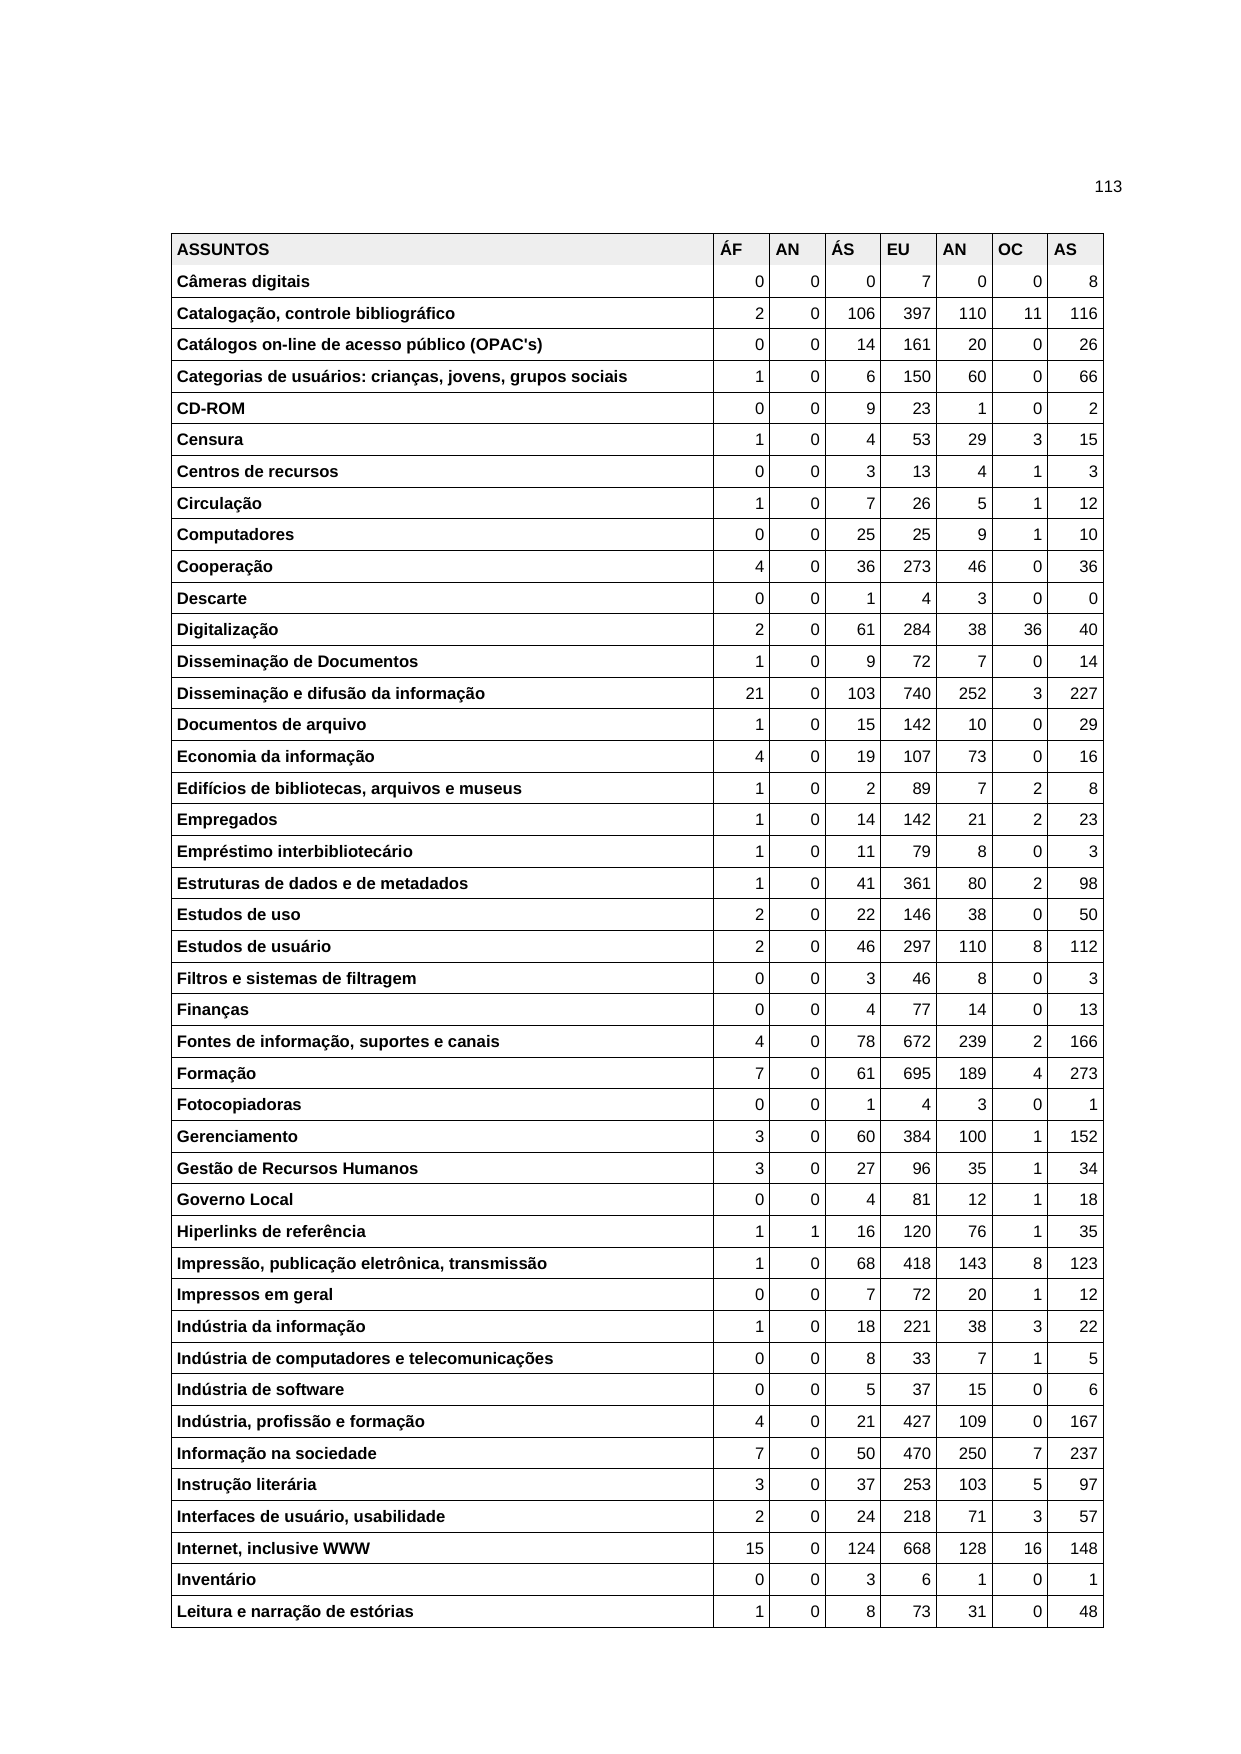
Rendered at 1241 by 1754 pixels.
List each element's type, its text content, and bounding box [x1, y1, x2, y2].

table_cell 1 [714, 646, 769, 677]
table_cell 3 [993, 424, 1047, 455]
table_cell 1 [826, 1089, 880, 1120]
table_cell 27 [826, 1153, 880, 1183]
table_cell 60 [826, 1121, 880, 1152]
table_cell 21 [937, 804, 992, 835]
table_cell 0 [770, 551, 825, 582]
table_cell 128 [937, 1533, 992, 1563]
table_cell 3 [1048, 456, 1103, 487]
table_cell 0 [770, 678, 825, 708]
table_cell 33 [881, 1343, 936, 1373]
table_cell Impressos em geral [172, 1279, 713, 1310]
table_cell 142 [881, 709, 936, 740]
table_cell 0 [993, 1564, 1047, 1595]
table_cell 38 [937, 899, 992, 930]
table_cell 4 [881, 583, 936, 613]
table_cell 8 [1048, 773, 1103, 803]
table_cell 284 [881, 614, 936, 645]
table_cell 8 [826, 1596, 880, 1627]
table_cell 46 [881, 963, 936, 993]
table_cell 26 [1048, 329, 1103, 360]
table_cell 1 [714, 424, 769, 455]
table_cell 252 [937, 678, 992, 708]
table_cell 3 [826, 963, 880, 993]
table_cell 7 [826, 488, 880, 518]
table_cell 11 [993, 298, 1047, 328]
table_cell 120 [881, 1216, 936, 1247]
table_cell Documentos de arquivo [172, 709, 713, 740]
table_cell 0 [770, 963, 825, 993]
table_cell 24 [826, 1501, 880, 1532]
table_cell 37 [881, 1374, 936, 1405]
table_cell 23 [881, 393, 936, 423]
table_cell Gerenciamento [172, 1121, 713, 1152]
table_cell 0 [770, 1121, 825, 1152]
table_cell 29 [937, 424, 992, 455]
table_cell 384 [881, 1121, 936, 1152]
table_cell Censura [172, 424, 713, 455]
table_cell Internet, inclusive WWW [172, 1533, 713, 1563]
table_cell 41 [826, 868, 880, 898]
table_cell 3 [714, 1121, 769, 1152]
table_cell 146 [881, 899, 936, 930]
table_cell 0 [770, 1089, 825, 1120]
table_cell 15 [937, 1374, 992, 1405]
table_cell 97 [1048, 1469, 1103, 1500]
table_cell Fotocopiadoras [172, 1089, 713, 1120]
table_cell 5 [1048, 1343, 1103, 1373]
table_cell 5 [826, 1374, 880, 1405]
table_cell 15 [1048, 424, 1103, 455]
table_cell Gestão de Recursos Humanos [172, 1153, 713, 1183]
table_cell 0 [770, 1153, 825, 1183]
table_cell 143 [937, 1248, 992, 1278]
table_cell 40 [1048, 614, 1103, 645]
table_cell 1 [937, 393, 992, 423]
table_cell 16 [993, 1533, 1047, 1563]
table_cell 1 [714, 1248, 769, 1278]
table_cell 0 [993, 994, 1047, 1025]
table_cell Economia da informação [172, 741, 713, 772]
table_cell Disseminação e difusão da informação [172, 678, 713, 708]
table_cell 106 [826, 298, 880, 328]
table_cell 1 [993, 1121, 1047, 1152]
table_cell 48 [1048, 1596, 1103, 1627]
table_cell 36 [826, 551, 880, 582]
table_cell 3 [937, 583, 992, 613]
table_cell 0 [770, 1438, 825, 1468]
table_cell 1 [826, 583, 880, 613]
table_cell 13 [1048, 994, 1103, 1025]
table_cell 0 [770, 1026, 825, 1057]
table_cell 0 [993, 899, 1047, 930]
table_cell 3 [993, 1311, 1047, 1342]
table_cell 1 [770, 1216, 825, 1247]
table_cell 3 [714, 1469, 769, 1500]
table_cell 0 [770, 709, 825, 740]
table_header ASSUNTOS [172, 234, 713, 265]
table_cell 20 [937, 329, 992, 360]
table_cell 25 [826, 519, 880, 550]
table_cell 110 [937, 298, 992, 328]
table_cell 470 [881, 1438, 936, 1468]
table_cell 0 [770, 1279, 825, 1310]
table_cell 0 [714, 456, 769, 487]
table_cell Cooperação [172, 551, 713, 582]
table_cell 0 [714, 393, 769, 423]
table_cell 0 [770, 868, 825, 898]
table_cell 0 [993, 361, 1047, 392]
table_cell 1 [714, 488, 769, 518]
table_cell 107 [881, 741, 936, 772]
table_cell 23 [1048, 804, 1103, 835]
table_cell 9 [937, 519, 992, 550]
table_cell Categorias de usuários: crianças, jovens, grupos sociais [172, 361, 713, 392]
table_cell 0 [993, 741, 1047, 772]
table_cell 0 [993, 265, 1047, 297]
table_cell 2 [714, 1501, 769, 1532]
table_cell 397 [881, 298, 936, 328]
table_cell 1 [714, 361, 769, 392]
table_cell 7 [937, 1343, 992, 1373]
table_cell 4 [714, 1406, 769, 1437]
table_cell 61 [826, 1058, 880, 1088]
table_cell 4 [993, 1058, 1047, 1088]
table_cell 112 [1048, 931, 1103, 962]
table_cell 46 [937, 551, 992, 582]
table_cell 116 [1048, 298, 1103, 328]
table_cell 0 [770, 1311, 825, 1342]
table_cell 11 [826, 836, 880, 867]
table_cell 36 [993, 614, 1047, 645]
table_cell 0 [770, 773, 825, 803]
table_cell 740 [881, 678, 936, 708]
table_header AN [937, 234, 992, 265]
table_cell 71 [937, 1501, 992, 1532]
table_cell 6 [1048, 1374, 1103, 1405]
table_cell 227 [1048, 678, 1103, 708]
table_cell 0 [770, 265, 825, 297]
table_cell 166 [1048, 1026, 1103, 1057]
table_cell 60 [937, 361, 992, 392]
table_cell 26 [881, 488, 936, 518]
table_cell Câmeras digitais [172, 265, 713, 297]
table_cell Filtros e sistemas de filtragem [172, 963, 713, 993]
table_cell 2 [826, 773, 880, 803]
table_cell 0 [714, 1184, 769, 1215]
table_cell 72 [881, 646, 936, 677]
table_cell Hiperlinks de referência [172, 1216, 713, 1247]
table_cell 4 [714, 551, 769, 582]
table_cell 0 [993, 963, 1047, 993]
table_cell 4 [881, 1089, 936, 1120]
table_cell 0 [770, 1406, 825, 1437]
table_cell 0 [714, 265, 769, 297]
table_cell 239 [937, 1026, 992, 1057]
table_cell 1 [714, 1596, 769, 1627]
table_cell 0 [770, 298, 825, 328]
table_cell 66 [1048, 361, 1103, 392]
table_cell 8 [993, 931, 1047, 962]
table_cell 22 [1048, 1311, 1103, 1342]
table_cell 29 [1048, 709, 1103, 740]
table_cell 103 [826, 678, 880, 708]
table_cell 57 [1048, 1501, 1103, 1532]
table_cell 0 [770, 583, 825, 613]
table_cell Estruturas de dados e de metadados [172, 868, 713, 898]
table_cell Empréstimo interbibliotecário [172, 836, 713, 867]
table_cell 672 [881, 1026, 936, 1057]
table_cell 0 [993, 646, 1047, 677]
table_cell 18 [1048, 1184, 1103, 1215]
table_cell 89 [881, 773, 936, 803]
table_cell Estudos de usuário [172, 931, 713, 962]
table_cell 148 [1048, 1533, 1103, 1563]
table_cell 7 [714, 1438, 769, 1468]
table_cell 98 [1048, 868, 1103, 898]
table_header ÁS [826, 234, 880, 265]
table_cell 4 [714, 741, 769, 772]
table_cell 8 [937, 963, 992, 993]
table_cell 0 [993, 1089, 1047, 1120]
table_cell 0 [770, 994, 825, 1025]
table_cell 253 [881, 1469, 936, 1500]
table_header AN [770, 234, 825, 265]
table_cell 0 [770, 519, 825, 550]
table_cell 0 [993, 1596, 1047, 1627]
table_cell 273 [1048, 1058, 1103, 1088]
table_cell 3 [826, 1564, 880, 1595]
table_cell 10 [1048, 519, 1103, 550]
table_cell Inventário [172, 1564, 713, 1595]
table_cell Informação na sociedade [172, 1438, 713, 1468]
table_cell 38 [937, 1311, 992, 1342]
table_cell 110 [937, 931, 992, 962]
table_cell 19 [826, 741, 880, 772]
table_cell Indústria de computadores e telecomunicações [172, 1343, 713, 1373]
table_cell 142 [881, 804, 936, 835]
table_cell Leitura e narração de estórias [172, 1596, 713, 1627]
table_cell 0 [993, 836, 1047, 867]
table_cell 3 [937, 1089, 992, 1120]
table_cell Indústria de software [172, 1374, 713, 1405]
table_cell 20 [937, 1279, 992, 1310]
table_cell 0 [714, 1564, 769, 1595]
table_cell 2 [714, 899, 769, 930]
table_cell 73 [881, 1596, 936, 1627]
table_cell 8 [1048, 265, 1103, 297]
table_cell Estudos de uso [172, 899, 713, 930]
table_cell Indústria da informação [172, 1311, 713, 1342]
table_cell 6 [826, 361, 880, 392]
table_cell 0 [714, 1343, 769, 1373]
table_cell 427 [881, 1406, 936, 1437]
table_cell Fontes de informação, suportes e canais [172, 1026, 713, 1057]
table_cell 221 [881, 1311, 936, 1342]
table_cell CD-ROM [172, 393, 713, 423]
table_cell 218 [881, 1501, 936, 1532]
table_cell 668 [881, 1533, 936, 1563]
table_cell 0 [770, 1058, 825, 1088]
table_cell 0 [714, 583, 769, 613]
table_cell 0 [770, 1343, 825, 1373]
table_cell 5 [993, 1469, 1047, 1500]
table_cell 5 [937, 488, 992, 518]
table_cell 79 [881, 836, 936, 867]
table_cell 1 [714, 773, 769, 803]
table_cell 0 [826, 265, 880, 297]
table_cell Instrução literária [172, 1469, 713, 1500]
table_cell 2 [993, 868, 1047, 898]
table_cell 0 [770, 456, 825, 487]
table_cell 68 [826, 1248, 880, 1278]
table_cell Descarte [172, 583, 713, 613]
table_cell 1 [714, 836, 769, 867]
table_cell 22 [826, 899, 880, 930]
table_cell 0 [993, 393, 1047, 423]
table_cell 1 [714, 804, 769, 835]
table_cell 1 [993, 1343, 1047, 1373]
table_cell 1 [714, 868, 769, 898]
table_cell Catalogação, controle bibliográfico [172, 298, 713, 328]
table_cell Empregados [172, 804, 713, 835]
table_cell 2 [993, 1026, 1047, 1057]
table_cell 14 [826, 804, 880, 835]
table_cell 10 [937, 709, 992, 740]
table_cell 0 [770, 1374, 825, 1405]
table_cell 13 [881, 456, 936, 487]
table_cell 237 [1048, 1438, 1103, 1468]
table_cell 1 [993, 488, 1047, 518]
table_cell 0 [714, 994, 769, 1025]
table_cell 21 [714, 678, 769, 708]
table_cell 46 [826, 931, 880, 962]
table_cell 12 [1048, 488, 1103, 518]
table_cell 35 [1048, 1216, 1103, 1247]
table_cell Interfaces de usuário, usabilidade [172, 1501, 713, 1532]
table_cell Digitalização [172, 614, 713, 645]
table_cell 7 [937, 646, 992, 677]
table_cell Governo Local [172, 1184, 713, 1215]
table_cell Centros de recursos [172, 456, 713, 487]
table_cell 12 [1048, 1279, 1103, 1310]
table_cell 1 [993, 1279, 1047, 1310]
table_cell 0 [770, 393, 825, 423]
table_cell 0 [770, 836, 825, 867]
table_cell 50 [1048, 899, 1103, 930]
table_cell 0 [770, 804, 825, 835]
table_cell 0 [714, 963, 769, 993]
table_cell Finanças [172, 994, 713, 1025]
table_cell 16 [1048, 741, 1103, 772]
table_cell 0 [1048, 583, 1103, 613]
table_cell 96 [881, 1153, 936, 1183]
table_cell 9 [826, 646, 880, 677]
table_cell Formação [172, 1058, 713, 1088]
table_cell 189 [937, 1058, 992, 1088]
table_cell 3 [1048, 963, 1103, 993]
table_cell 14 [826, 329, 880, 360]
table_cell 1 [993, 1216, 1047, 1247]
table_cell 2 [714, 298, 769, 328]
table_cell 0 [993, 583, 1047, 613]
table_cell 297 [881, 931, 936, 962]
table_cell 76 [937, 1216, 992, 1247]
table_cell 3 [993, 678, 1047, 708]
table_cell 2 [714, 614, 769, 645]
table_cell 1 [993, 1184, 1047, 1215]
table_cell 0 [770, 424, 825, 455]
table_cell 1 [993, 456, 1047, 487]
table_cell 38 [937, 614, 992, 645]
table_cell 0 [993, 1406, 1047, 1437]
table_cell 6 [881, 1564, 936, 1595]
table_cell 4 [826, 1184, 880, 1215]
table_cell 0 [770, 488, 825, 518]
table_cell 61 [826, 614, 880, 645]
table_cell Impressão, publicação eletrônica, transmissão [172, 1248, 713, 1278]
table_cell 4 [826, 994, 880, 1025]
table_cell 1 [714, 1311, 769, 1342]
table_cell 72 [881, 1279, 936, 1310]
table_cell 0 [770, 741, 825, 772]
table_cell 1 [714, 1216, 769, 1247]
table_cell 0 [714, 1089, 769, 1120]
table_cell 14 [1048, 646, 1103, 677]
table_cell 25 [881, 519, 936, 550]
table_cell 8 [993, 1248, 1047, 1278]
table_cell 0 [937, 265, 992, 297]
table_cell 0 [770, 931, 825, 962]
table_cell 0 [770, 646, 825, 677]
table_cell 81 [881, 1184, 936, 1215]
table_cell 2 [1048, 393, 1103, 423]
table_cell 35 [937, 1153, 992, 1183]
table_header OC [993, 234, 1047, 265]
table_cell 36 [1048, 551, 1103, 582]
table_cell 15 [714, 1533, 769, 1563]
table_cell 14 [937, 994, 992, 1025]
table_cell 18 [826, 1311, 880, 1342]
table_cell 0 [770, 361, 825, 392]
table_cell Disseminação de Documentos [172, 646, 713, 677]
table_cell 3 [826, 456, 880, 487]
table_cell 9 [826, 393, 880, 423]
table_cell 0 [714, 1279, 769, 1310]
table_cell 0 [770, 1248, 825, 1278]
table_cell 16 [826, 1216, 880, 1247]
table_cell 2 [993, 804, 1047, 835]
table_cell 53 [881, 424, 936, 455]
table_cell 124 [826, 1533, 880, 1563]
table_cell 15 [826, 709, 880, 740]
table_header ÁF [714, 234, 769, 265]
table_cell 0 [770, 1469, 825, 1500]
table_cell 77 [881, 994, 936, 1025]
table_cell 418 [881, 1248, 936, 1278]
table_cell 167 [1048, 1406, 1103, 1437]
table_cell 7 [881, 265, 936, 297]
table_cell 7 [826, 1279, 880, 1310]
table_cell 1 [1048, 1089, 1103, 1120]
table_cell 34 [1048, 1153, 1103, 1183]
table_cell 1 [937, 1564, 992, 1595]
table_cell 0 [770, 1596, 825, 1627]
table_cell 1 [993, 519, 1047, 550]
table_cell Edifícios de bibliotecas, arquivos e museus [172, 773, 713, 803]
table_cell 2 [714, 931, 769, 962]
table_cell 4 [937, 456, 992, 487]
table_cell 0 [770, 899, 825, 930]
table_header EU [881, 234, 936, 265]
table_cell 1 [714, 709, 769, 740]
table_cell 4 [826, 424, 880, 455]
table_cell 0 [993, 1374, 1047, 1405]
table_cell 0 [770, 1533, 825, 1563]
table_cell 8 [826, 1343, 880, 1373]
table_cell 2 [993, 773, 1047, 803]
table_cell 0 [993, 329, 1047, 360]
table_cell 0 [770, 614, 825, 645]
table_cell 1 [993, 1153, 1047, 1183]
table_cell 100 [937, 1121, 992, 1152]
table_cell 109 [937, 1406, 992, 1437]
table_cell 3 [714, 1153, 769, 1183]
table_header AS [1048, 234, 1103, 265]
table_cell 0 [993, 709, 1047, 740]
table_cell Catálogos on-line de acesso público (OPAC's) [172, 329, 713, 360]
table_cell 0 [714, 519, 769, 550]
table_cell 73 [937, 741, 992, 772]
table_cell 3 [1048, 836, 1103, 867]
table_cell 31 [937, 1596, 992, 1627]
table_cell 8 [937, 836, 992, 867]
table_cell 123 [1048, 1248, 1103, 1278]
table_cell 78 [826, 1026, 880, 1057]
table_cell 150 [881, 361, 936, 392]
table_cell 1 [1048, 1564, 1103, 1595]
table_cell 0 [770, 1501, 825, 1532]
table_cell 7 [714, 1058, 769, 1088]
table_cell Indústria, profissão e formação [172, 1406, 713, 1437]
table_cell 37 [826, 1469, 880, 1500]
table_cell 7 [937, 773, 992, 803]
table_cell 7 [993, 1438, 1047, 1468]
table_cell 21 [826, 1406, 880, 1437]
table_cell 12 [937, 1184, 992, 1215]
table_cell 0 [770, 329, 825, 360]
table_cell Computadores [172, 519, 713, 550]
table_cell 161 [881, 329, 936, 360]
table_cell 103 [937, 1469, 992, 1500]
table_cell 0 [714, 329, 769, 360]
table_cell Circulação [172, 488, 713, 518]
table_cell 152 [1048, 1121, 1103, 1152]
table_cell 250 [937, 1438, 992, 1468]
table_cell 0 [993, 551, 1047, 582]
table_cell 80 [937, 868, 992, 898]
table_cell 273 [881, 551, 936, 582]
table_cell 4 [714, 1026, 769, 1057]
table_cell 695 [881, 1058, 936, 1088]
table_cell 50 [826, 1438, 880, 1468]
table_cell 0 [714, 1374, 769, 1405]
table_cell 3 [993, 1501, 1047, 1532]
table_cell 0 [770, 1184, 825, 1215]
table_cell 361 [881, 868, 936, 898]
table_cell 0 [770, 1564, 825, 1595]
